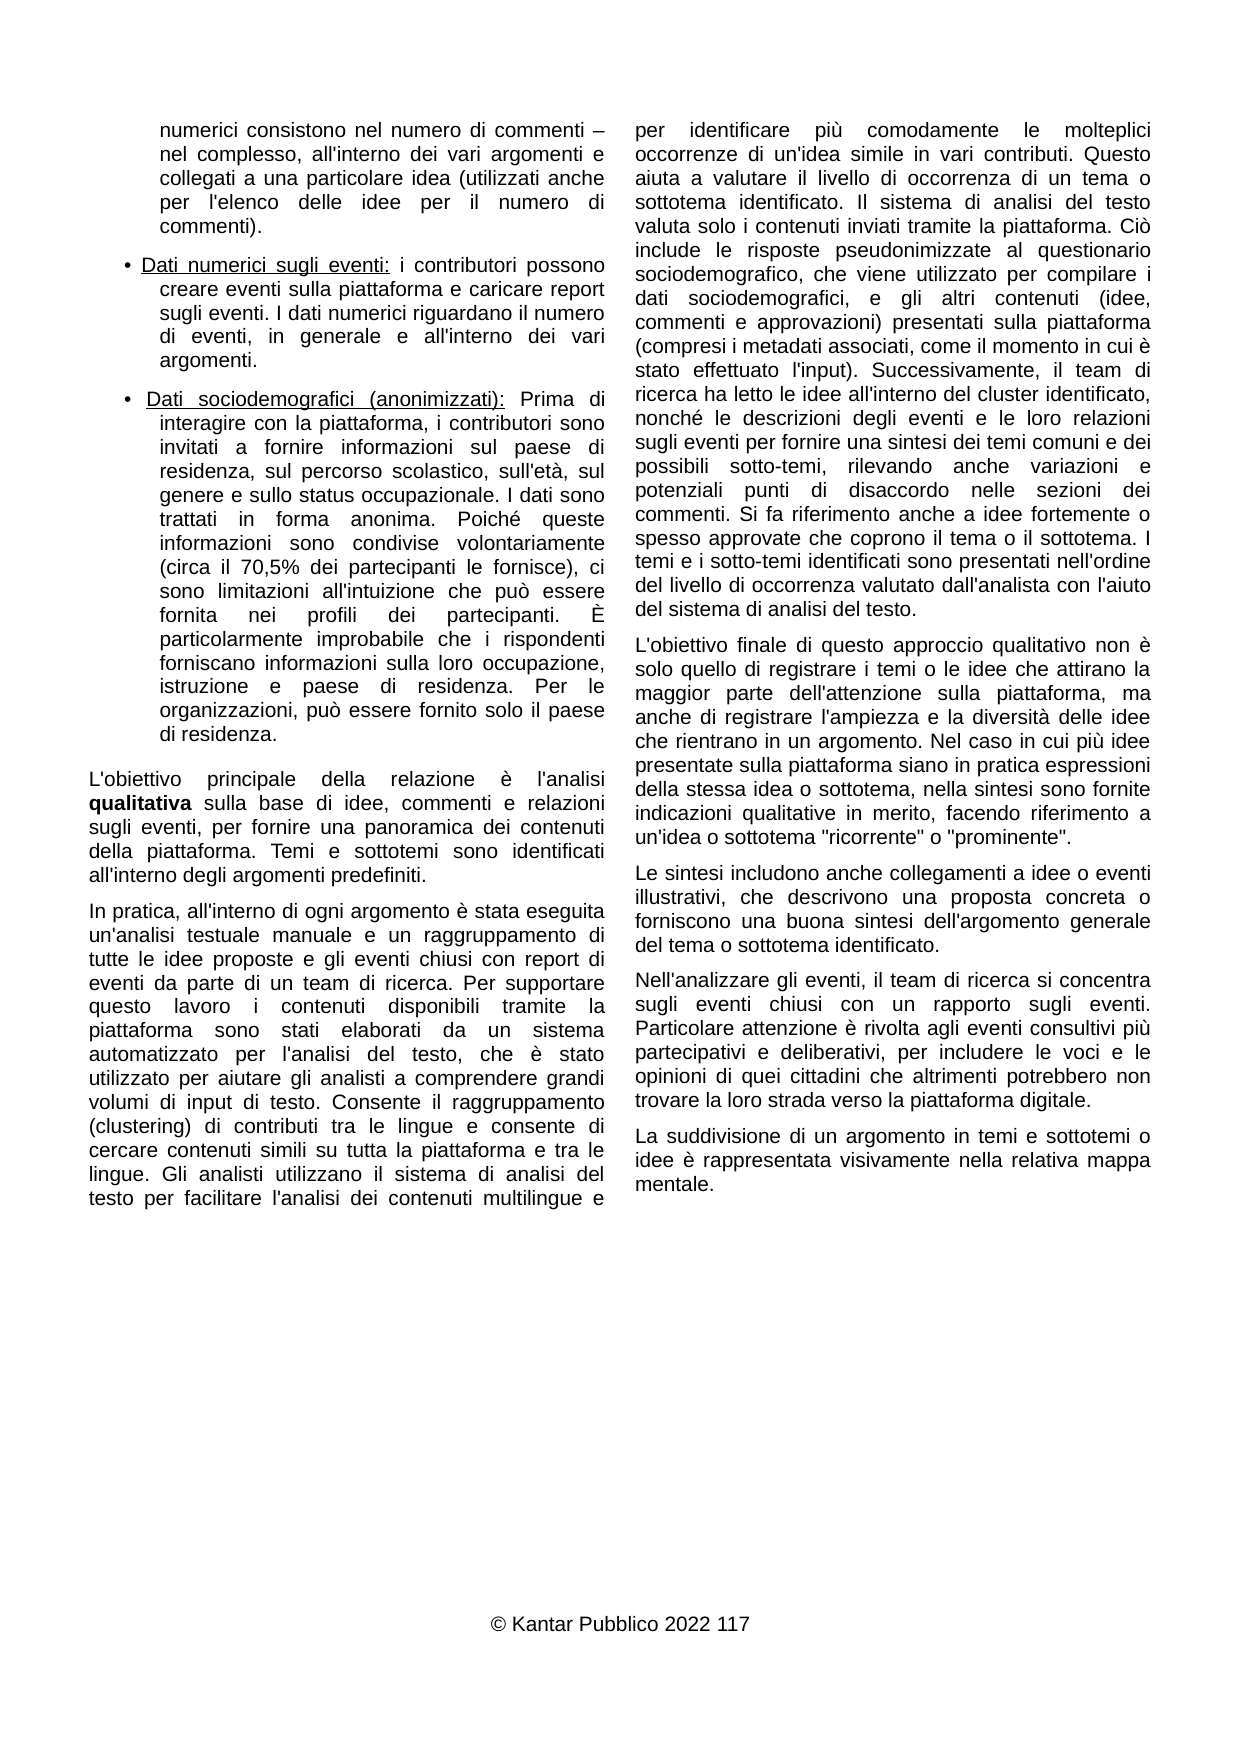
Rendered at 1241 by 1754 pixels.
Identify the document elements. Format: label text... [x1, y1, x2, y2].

text • Dati sociodemografici (anonimizzati): Prima di interagire con la piattaforma, i contributori sono invitati a fornire informazioni sul paese di residenza, sul percorso scolastico, sull'età, sul genere e sullo status occupazionale. I dati sono trattati in forma anonima. Poiché queste informazioni sono condivise volontariamente (circa il 70,5% dei partecipanti le fornisce), ci sono limitazioni all'intuizione che può essere fornita nei profili dei partecipanti. È particolarmente improbabile che i rispondenti forniscano informazioni sulla loro occupazione, istruzione e paese di residenza. Per le organizzazioni, può essere fornito solo il paese di residenza. [124, 387, 605, 746]
text • Dati numerici sugli eventi: i contributori possono creare eventi sulla piattaforma e caricare report sugli eventi. I dati numerici riguardano il numero di eventi, in generale e all'interno dei vari argomenti. [124, 252, 605, 372]
text numerici consistono nel numero di commenti – nel complesso, all'interno dei vari argomenti e collegati a una particolare idea (utilizzati anche per l'elenco delle idee per il numero di commenti). [124, 118, 605, 238]
text per identificare più comodamente le molteplici occorrenze di un'idea simile in vari contributi. Questo aiuta a valutare il livello di occorrenza di un tema o sottotema identificato. Il sistema di analisi del testo valuta solo i contenuti inviati tramite la piattaforma. Ciò include le risposte pseudonimizzate al questionario sociodemografico, che viene utilizzato per compilare i dati sociodemografici, e gli altri contenuti (idee, commenti e approvazioni) presentati sulla piattaforma (compresi i metadati associati, come il momento in cui è stato effettuato l'input). Successivamente, il team di ricerca ha letto le idee all'interno del cluster identificato, nonché le descrizioni degli eventi e le loro relazioni sugli eventi per fornire una sintesi dei temi comuni e dei possibili sotto-temi, rilevando anche variazioni e potenziali punti di disaccordo nelle sezioni dei commenti. Si fa riferimento anche a idee fortemente o spesso approvate che coprono il tema o il sottotema. I temi e i sotto-temi identificati sono presentati nell'ordine del livello di occorrenza valutato dall'analista con l'aiuto del sistema di analisi del testo. [635, 118, 1152, 621]
text Nell'analizzare gli eventi, il team di ricerca si concentra sugli eventi chiusi con un rapporto sugli eventi. Particolare attenzione è rivolta agli eventi consultivi più partecipativi e deliberativi, per includere le voci e le opinioni di quei cittadini che altrimenti potrebbero non trovare la loro strada verso la piattaforma digitale. [635, 968, 1152, 1112]
text Le sintesi includono anche collegamenti a idee o eventi illustrativi, che descrivono una proposta concreta o forniscono una buona sintesi dell'argomento generale del tema o sottotema identificato. [635, 861, 1152, 956]
text In pratica, all'interno di ogni argomento è stata eseguita un'analisi testuale manuale e un raggruppamento di tutte le idee proposte e gli eventi chiusi con report di eventi da parte di un team di ricerca. Per supportare questo lavoro i contenuti disponibili tramite la piattaforma sono stati elaborati da un sistema automatizzato per l'analisi del testo, che è stato utilizzato per aiutare gli analisti a comprendere grandi volumi di input di testo. Consente il raggruppamento (clustering) di contributi tra le lingue e consente di cercare contenuti simili su tutta la piattaforma e tra le lingue. Gli analisti utilizzano il sistema di analisi del testo per facilitare l'analisi dei contenuti multilingue e [88, 898, 605, 1210]
text La suddivisione di un argomento in temi e sottotemi o idee è rappresentata visivamente nella relativa mappa mentale. [635, 1124, 1152, 1196]
text L'obiettivo principale della relazione è l'analisi qualitativa sulla base di idee, commenti e relazioni sugli eventi, per fornire una panoramica dei contenuti della piattaforma. Temi e sottotemi sono identificati all'interno degli argomenti predefiniti. [88, 767, 605, 887]
text L'obiettivo finale di questo approccio qualitativo non è solo quello di registrare i temi o le idee che attirano la maggior parte dell'attenzione sulla piattaforma, ma anche di registrare l'ampiezza e la diversità delle idee che rientrano in un argomento. Nel caso in cui più idee presentate sulla piattaforma siano in pratica espressioni della stessa idea o sottotema, nella sintesi sono fornite indicazioni qualitative in merito, facendo riferimento a un'idea o sottotema "ricorrente" o "prominente". [635, 633, 1152, 849]
